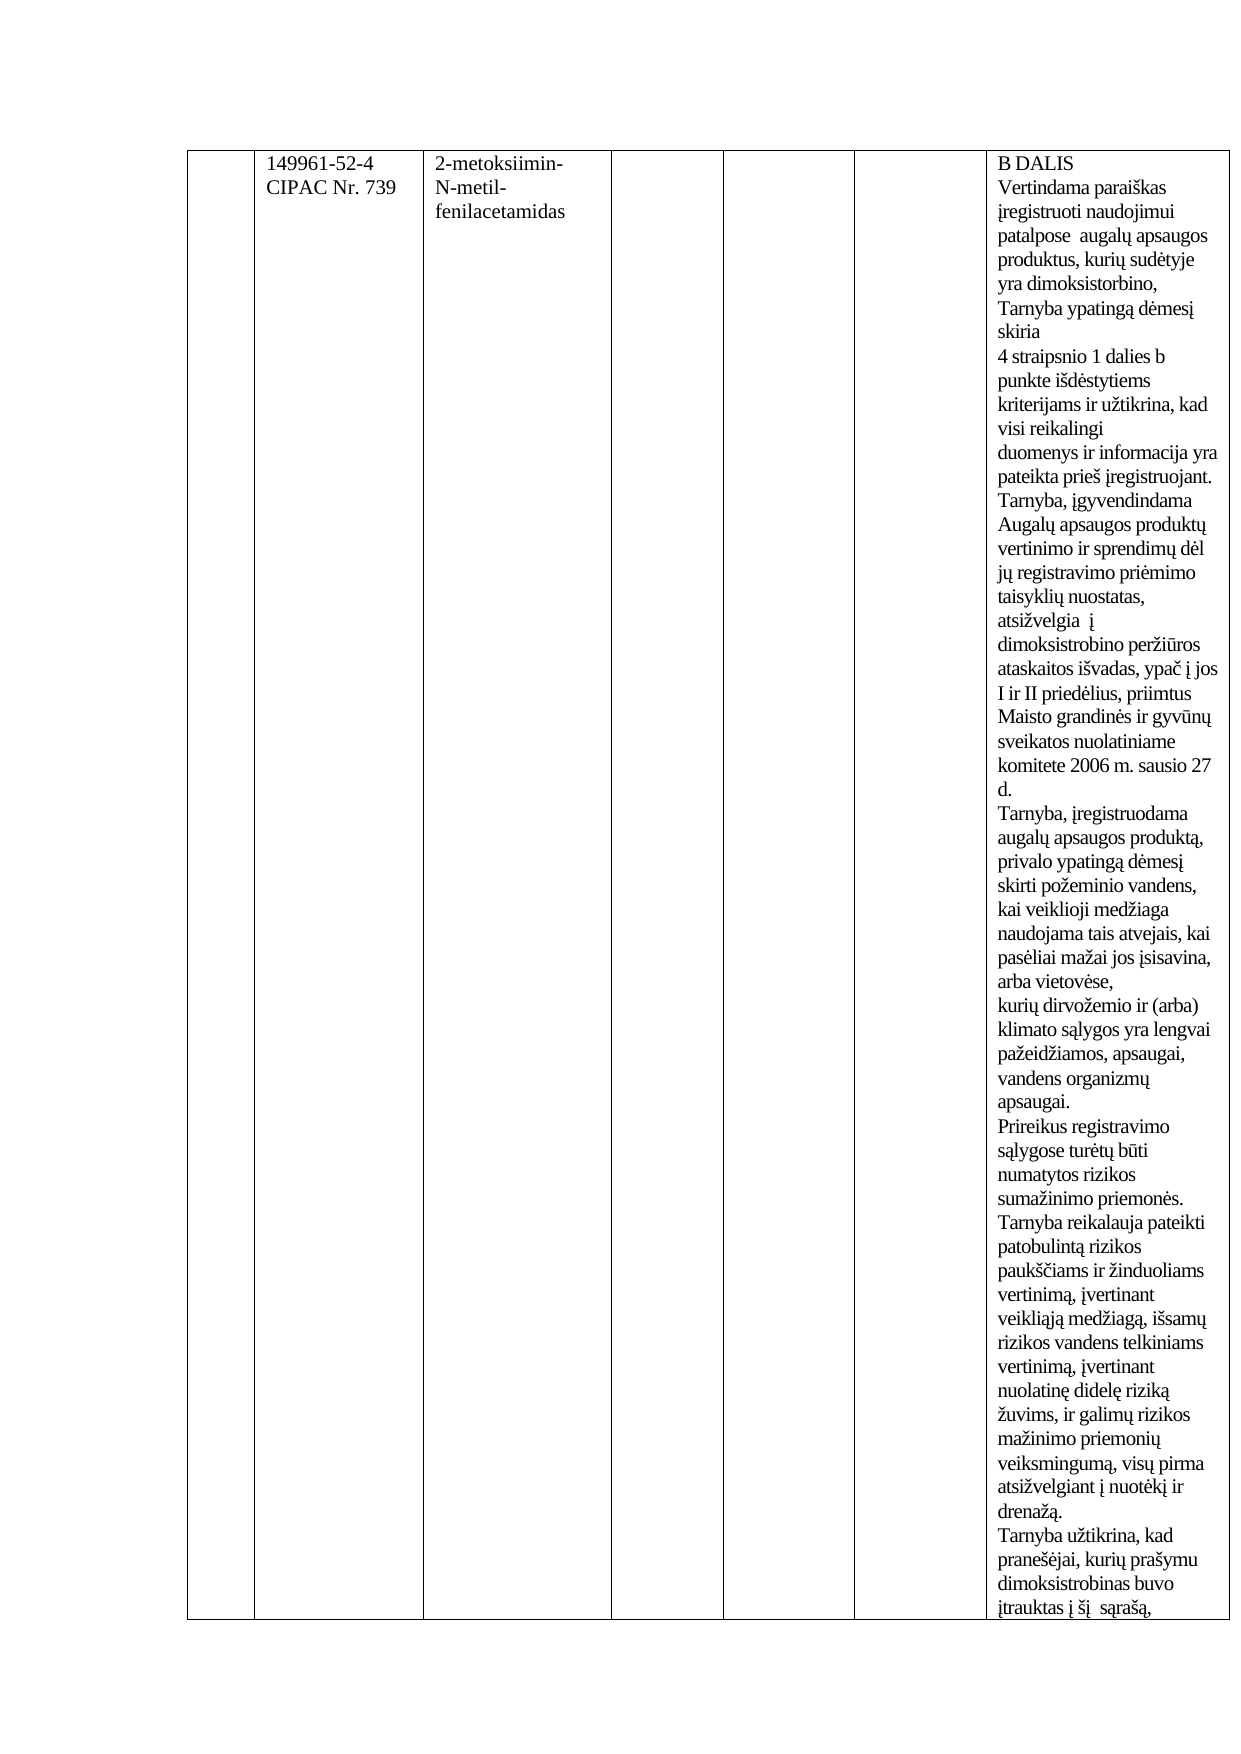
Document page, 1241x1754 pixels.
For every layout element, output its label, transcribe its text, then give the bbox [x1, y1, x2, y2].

table_cell [188, 151, 254, 1619]
table_cell 149961-52-4 CIPAC Nr. 739 [255, 151, 423, 1619]
table_cell [724, 151, 854, 1619]
table_cell B DALIS Vertindama paraiškas įregistruoti naudojimui patalpose augalų apsaugos produktus, kurių sudėtyje yra dimoksistorbino, Tarnyba ypatingą dėmesį skiria 4 straipsnio 1 dalies b punkte išdėstytiems kriterijams ir užtikrina, kad visi reikalingi duomenys ir informacija yra pateikta prieš įregistruojant. Tarnyba, įgyvendindama Augalų apsaugos produktų vertinimo ir sprendimų dėl jų registravimo priėmimo taisyklių nuostatas, atsižvelgia į dimoksistrobino peržiūros ataskaitos išvadas, ypač į jos I ir II priedėlius, priimtus Maisto grandinės ir gyvūnų sveikatos nuolatiniame komitete 2006 m. sausio 27 d. Tarnyba, įregistruodama augalų apsaugos produktą, privalo ypatingą dėmesį skirti požeminio vandens, kai veiklioji medžiaga naudojama tais atvejais, kai pasėliai mažai jos įsisavina, arba vietovėse, kurių dirvožemio ir (arba) klimato sąlygos yra lengvai pažeidžiamos, apsaugai, vandens organizmų apsaugai. Prireikus registravimo sąlygose turėtų būti numatytos rizikos sumažinimo priemonės. Tarnyba reikalauja pateikti patobulintą rizikos paukščiams ir žinduoliams vertinimą, įvertinant veikliąją medžiagą, išsamų rizikos vandens telkiniams vertinimą, įvertinant nuolatinę didelę riziką žuvims, ir galimų rizikos mažinimo priemonių veiksmingumą, visų pirma atsižvelgiant į nuotėkį ir drenažą. Tarnyba užtikrina, kad pranešėjai, kurių prašymu dimoksistrobinas buvo įtrauktas į šį sąrašą, [987, 151, 1229, 1619]
table_cell [612, 151, 723, 1619]
table_cell 2-metoksiimin- N-metil-fenilacetamidas [424, 151, 611, 1619]
table_cell [855, 151, 986, 1619]
